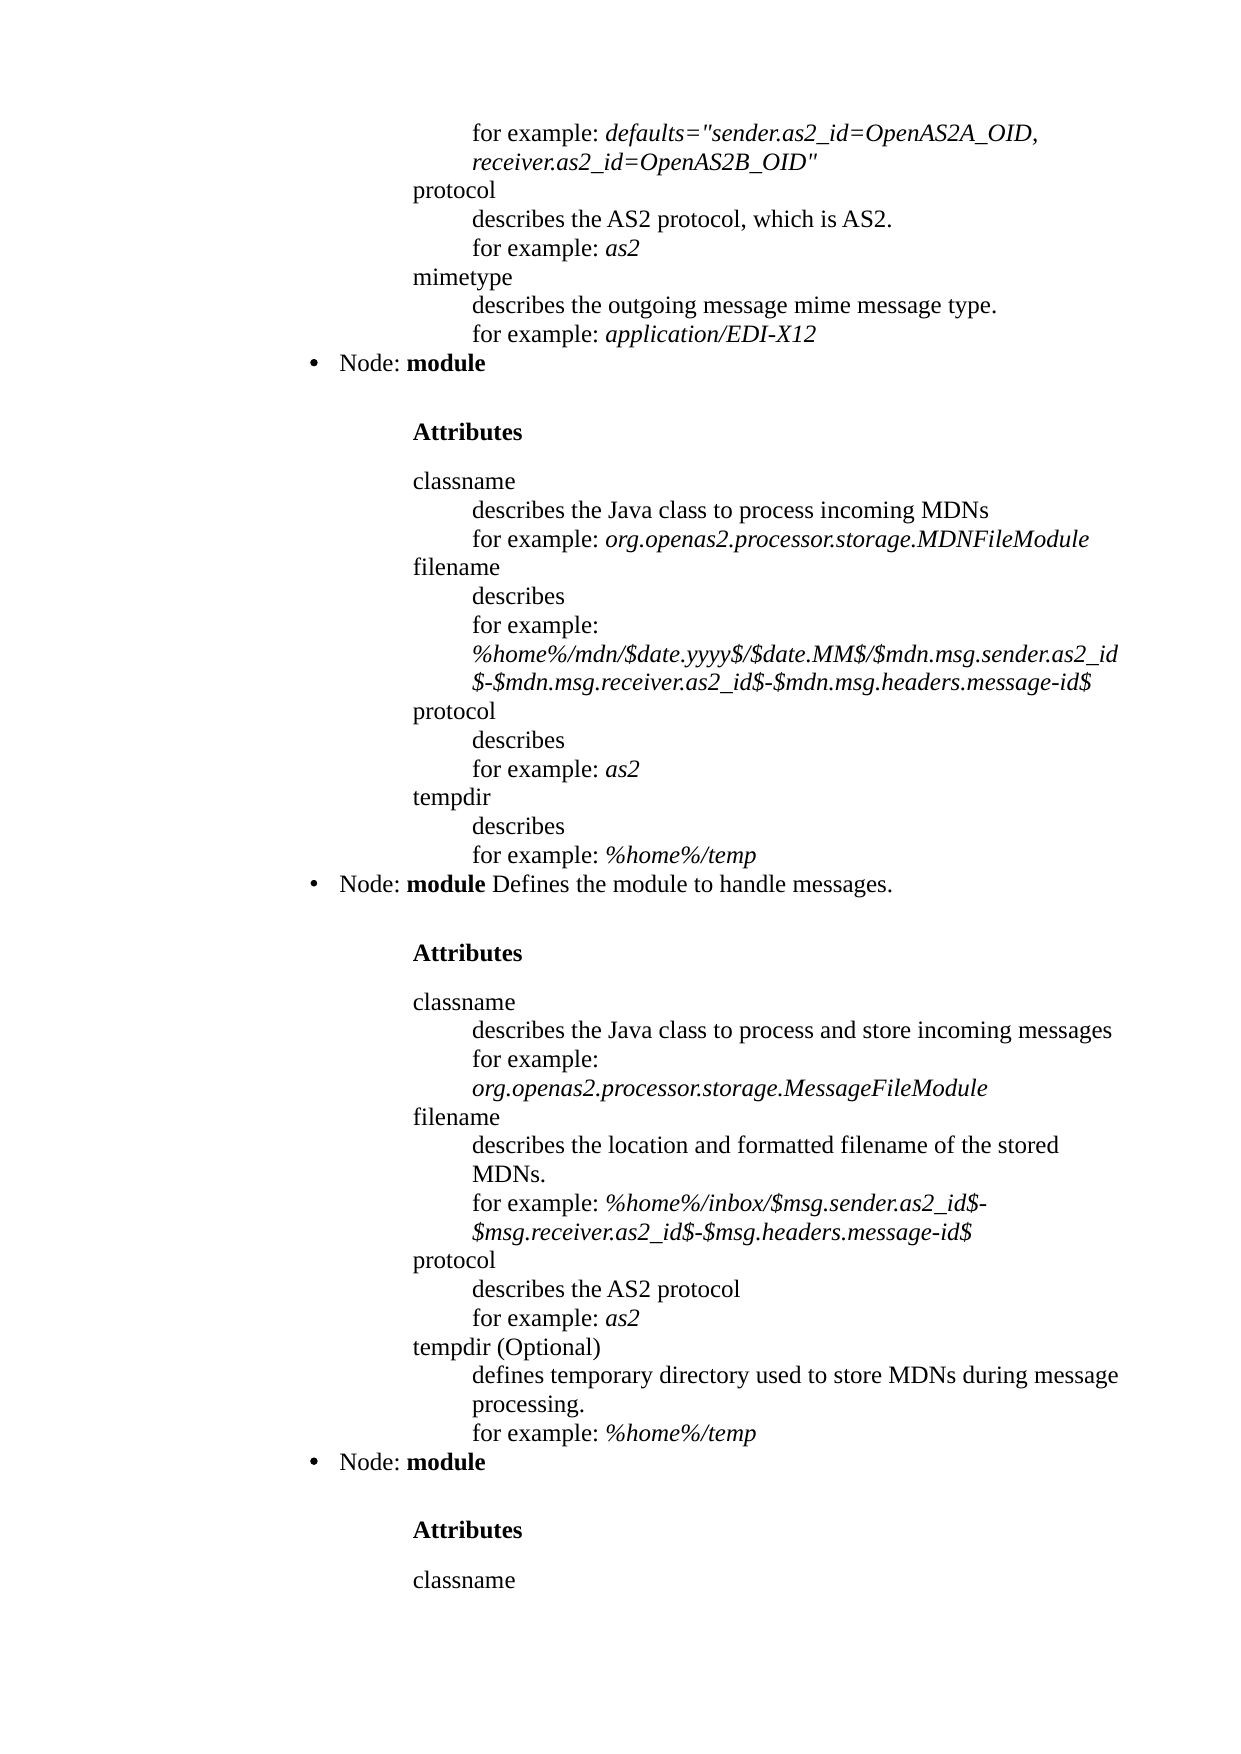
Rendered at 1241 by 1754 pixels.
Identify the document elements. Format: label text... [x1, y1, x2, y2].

subtitle protocol [383, 176, 1122, 204]
subtitle filename [383, 1102, 1122, 1130]
subtitle filename [383, 552, 1122, 581]
list describes for example: %home%/mdn/$date.yyyy$/$date.MM$/$mdn.msg.sender.as2_id$-$mdn.msg.receiver.as2_id$-$mdn.msg.headers.message-id$ [442, 581, 1122, 696]
list describes the AS2 protocol for example: as2 [442, 1274, 1122, 1332]
list for example: defaults="sender.as2_id=OpenAS2A_OID, receiver.as2_id=OpenAS2B_OID" [442, 118, 1122, 176]
list Attributes [383, 903, 1122, 966]
subtitle protocol [383, 1245, 1122, 1274]
list describes the Java class to process incoming MDNs for example: org.openas2.processor.storage.MDNFileModule [442, 495, 1122, 552]
list defines temporary directory used to store MDNs during message processing. for example: %home%/temp [442, 1360, 1122, 1447]
list Node: module [309, 348, 1122, 377]
list describes for example: %home%/temp [442, 811, 1122, 869]
list Node: module [309, 1447, 1122, 1475]
subtitle tempdir [383, 782, 1122, 811]
list Attributes [383, 1481, 1122, 1544]
list Attributes [383, 383, 1122, 446]
list describes the AS2 protocol, which is AS2. for example: as2 [442, 204, 1122, 262]
subtitle classname [383, 987, 1122, 1015]
list Node: module Defines the module to handle messages. [309, 869, 1122, 897]
subtitle classname [383, 466, 1122, 495]
list describes for example: as2 [442, 725, 1122, 782]
subtitle mimetype [383, 262, 1122, 291]
subtitle protocol [383, 696, 1122, 725]
subtitle classname [383, 1565, 1122, 1593]
subtitle tempdir (Optional) [383, 1332, 1122, 1360]
list describes the Java class to process and store incoming messages for example: org.openas2.processor.storage.MessageFileModule [442, 1015, 1122, 1102]
list describes the location and formatted filename of the stored MDNs. for example: %home%/inbox/$msg.sender.as2_id$-$msg.receiver.as2_id$-$msg.headers.message-id$ [442, 1130, 1122, 1245]
list describes the outgoing message mime message type. for example: application/EDI-X12 [442, 291, 1122, 348]
